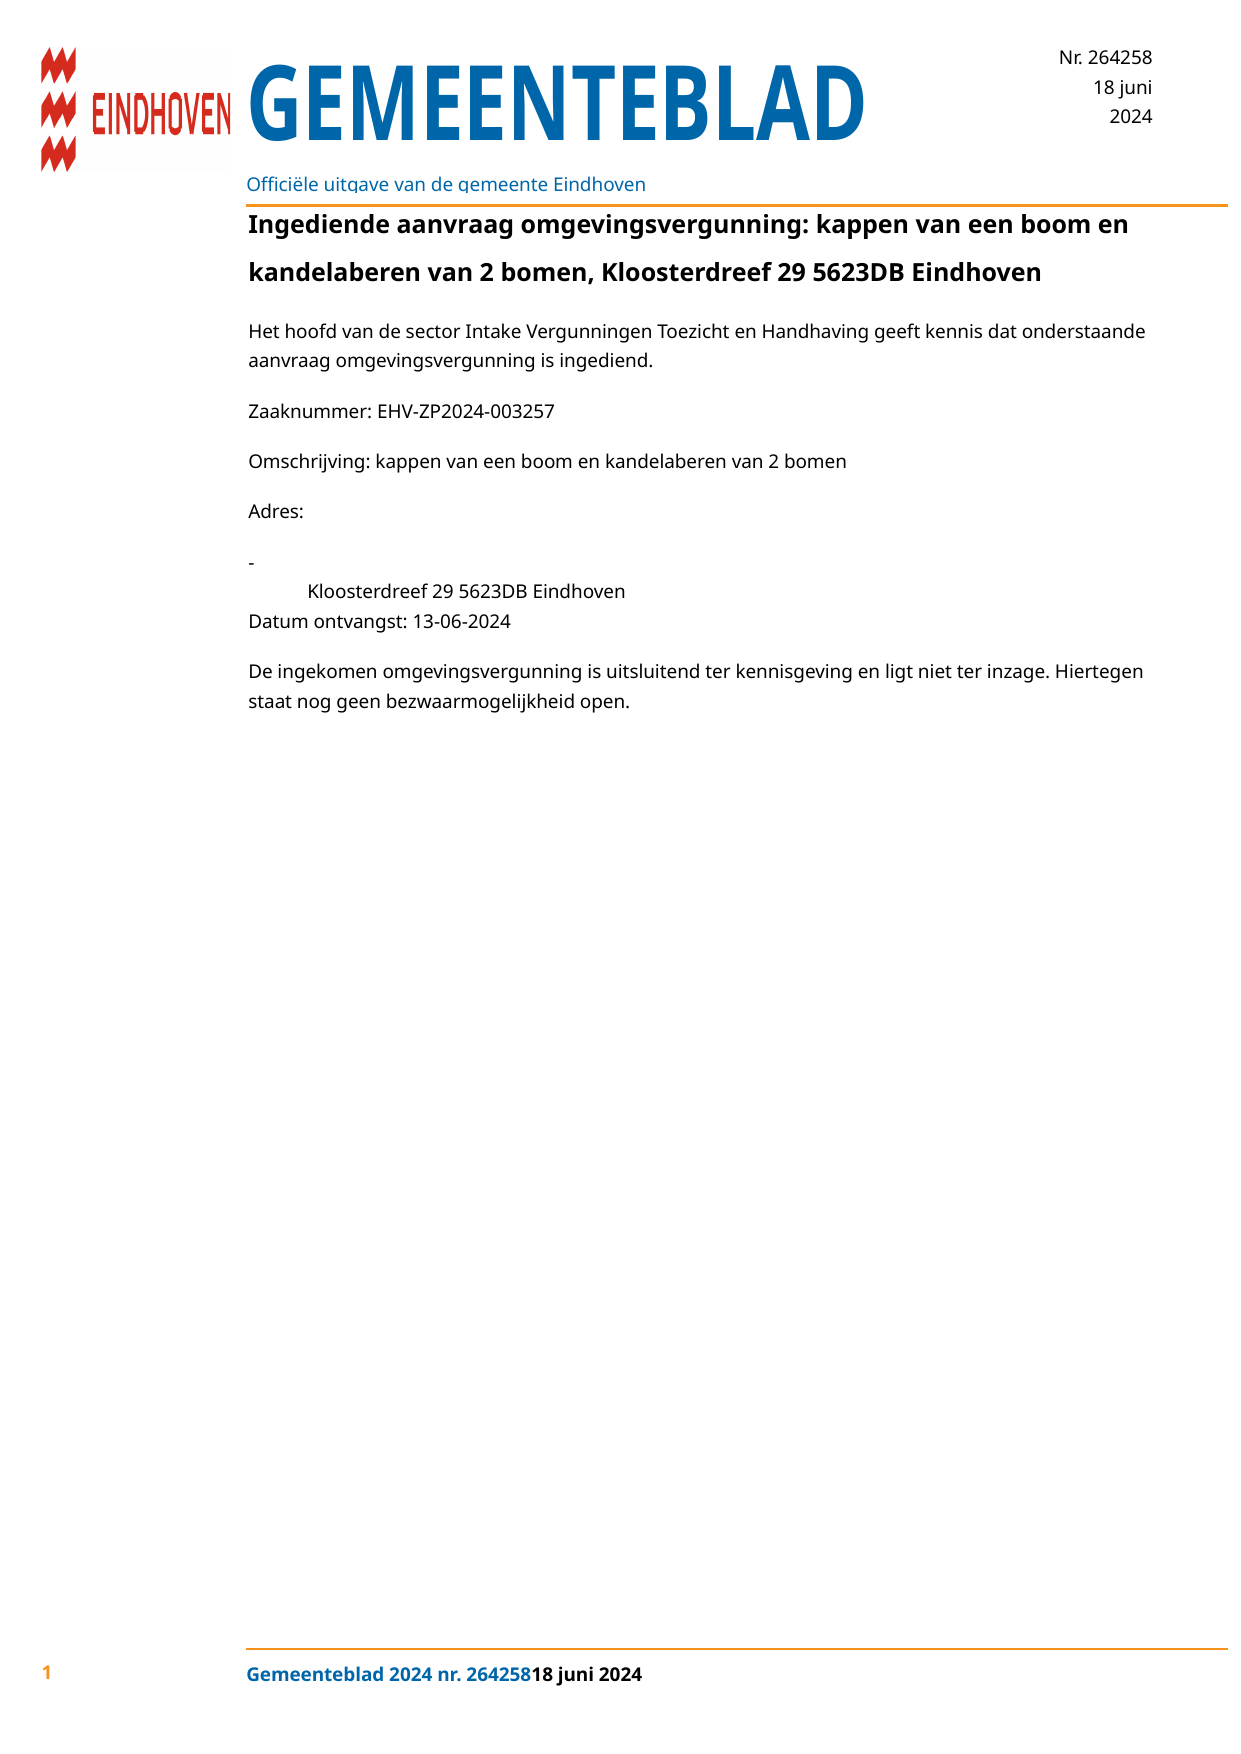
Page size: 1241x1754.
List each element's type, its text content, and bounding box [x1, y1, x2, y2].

text Omschrijving: kappen van een boom en kandelaberen van 2 bomen [248, 448, 1152, 474]
text Datum ontvangst: 13-06-2024 [248, 608, 1152, 634]
text De ingekomen omgevingsvergunning is uitsluitend ter kennisgeving en ligt niet ter inzage. Hiertegen staat nog geen bezwaarmogelijkheid open. [248, 659, 1152, 714]
list Kloosterdreef 29 5623DB Eindhoven [248, 579, 1152, 604]
picture [41, 47, 231, 172]
text Het hoofd van de sector Intake Vergunningen Toezicht en Handhaving geeft kennis dat onderstaande aanvraag omgevingsvergunning is ingediend. [248, 318, 1152, 373]
text Zaaknummer: EHV-ZP2024-003257 [248, 398, 1152, 424]
text Ingediende aanvraag omgevingsvergunning: kappen van een boom en kandelaberen van 2 bomen, Kloosterdreef 29 5623DB Eindhoven [248, 207, 1152, 288]
text Adres: [248, 499, 1152, 524]
